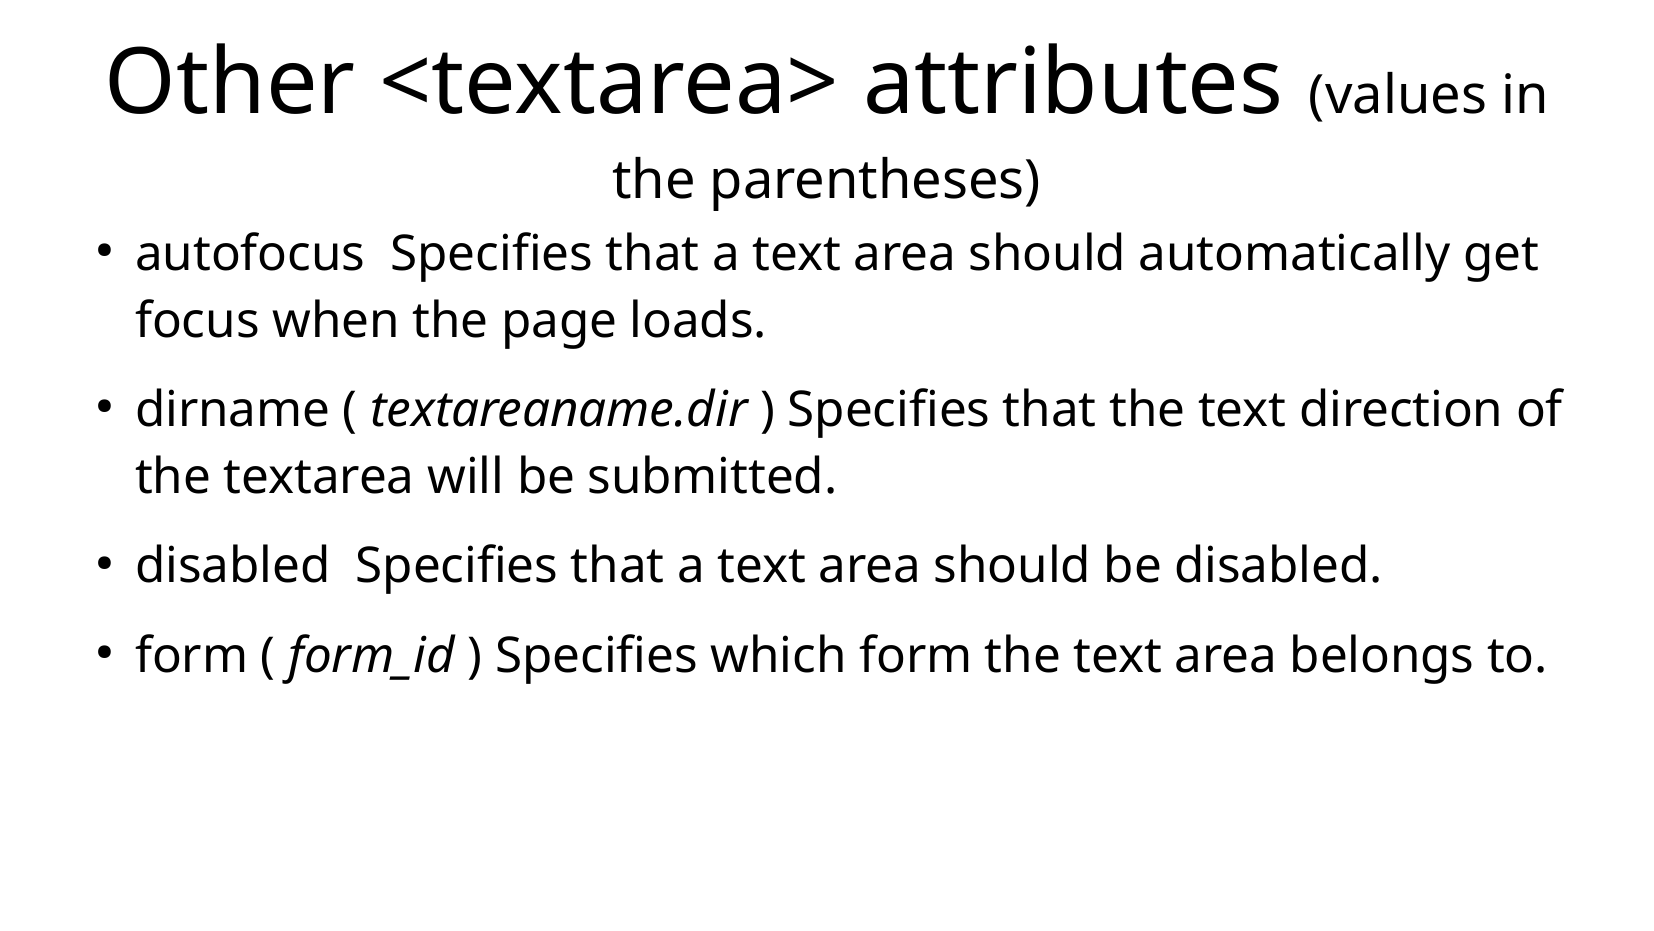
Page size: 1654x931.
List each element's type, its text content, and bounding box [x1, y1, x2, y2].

list autofocus Specifies that a text area should automatically get focus when the page loads. dirname ( textareaname.dir ) Specifies that the text direction of the textarea will be submitted. disabled Specifies that a text area should be disabled. form ( form_id ) Specifies which form the text area belongs to. [82, 217, 1571, 758]
title Other <textarea> attributes (values in the parentheses) [82, 26, 1571, 203]
